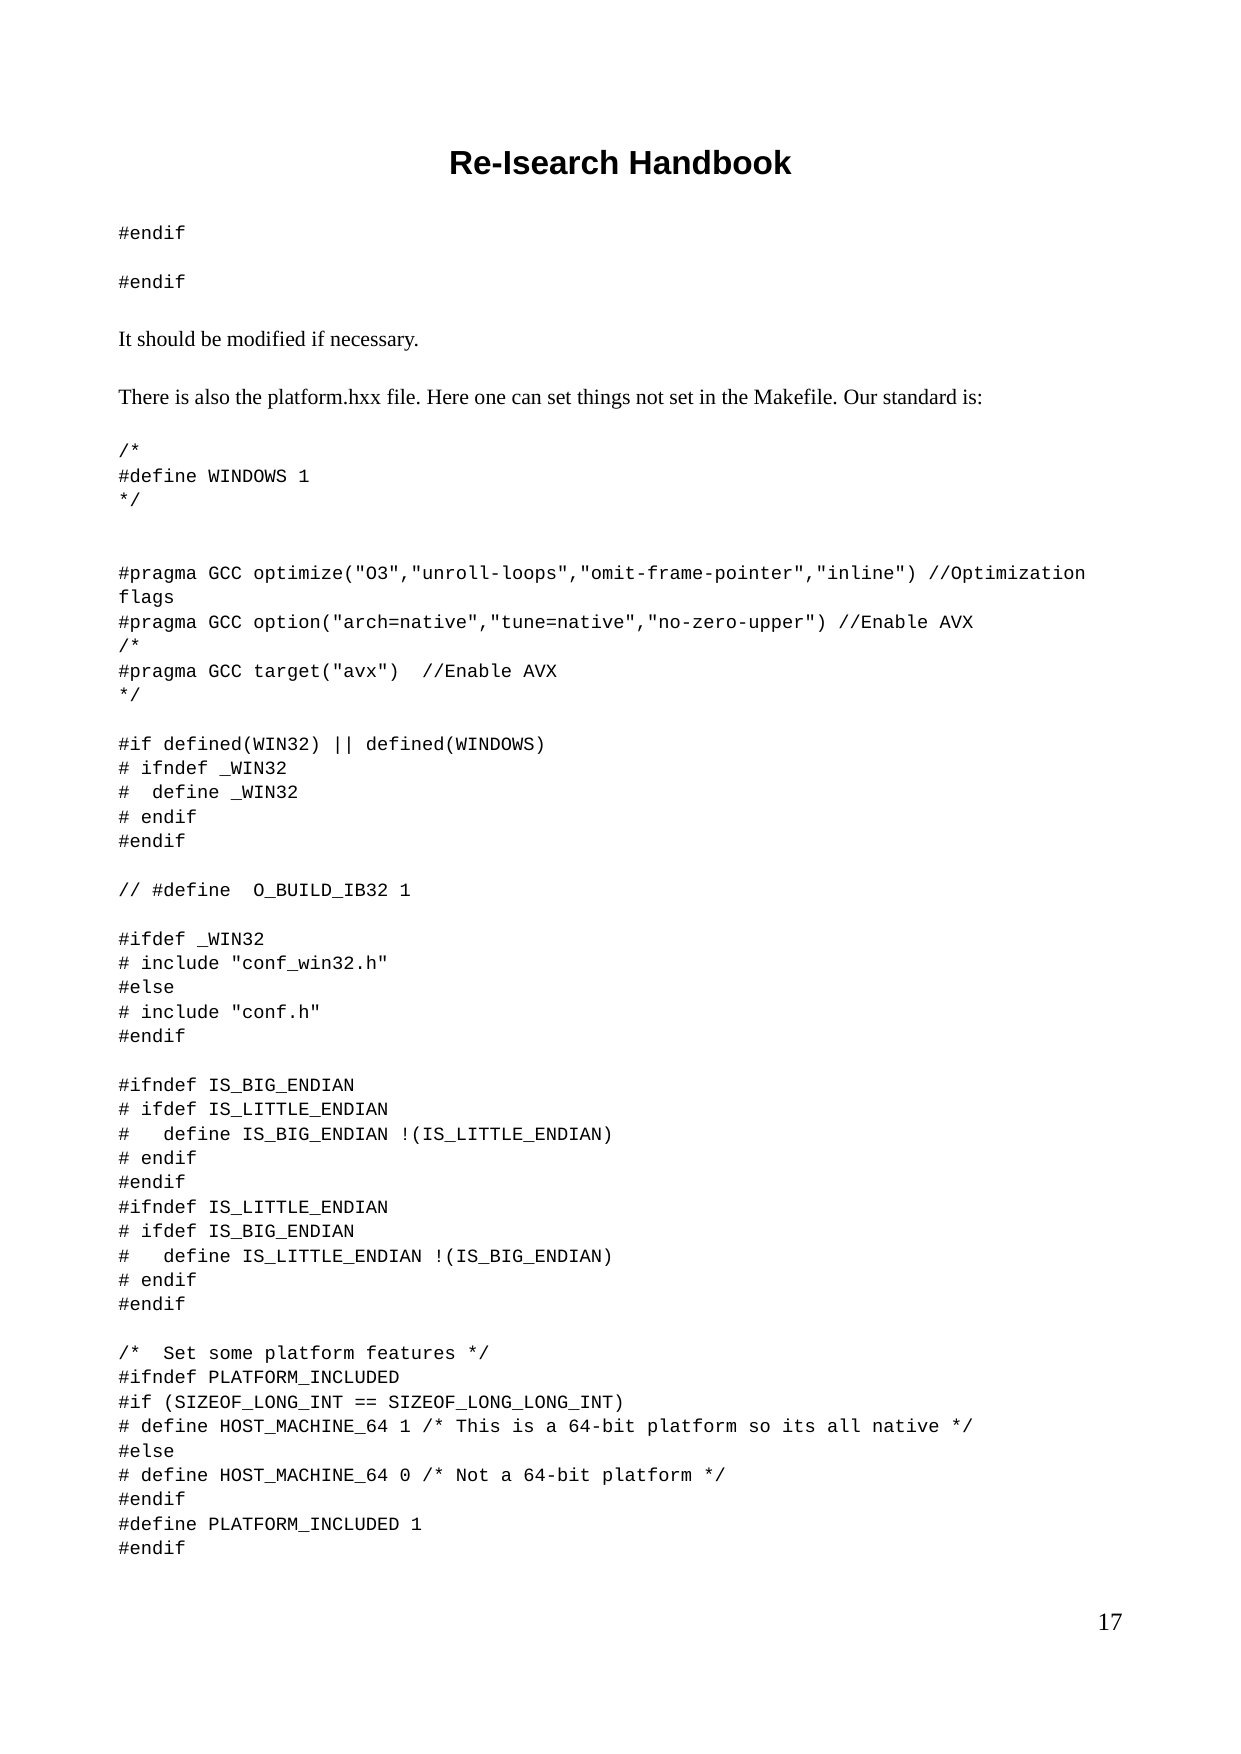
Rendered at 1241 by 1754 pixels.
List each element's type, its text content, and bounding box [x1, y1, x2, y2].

text /* Set some platform features */ [118, 1344, 1122, 1365]
text # ifdef IS_LITTLE_ENDIAN [118, 1100, 1122, 1121]
text #define WINDOWS 1 [118, 466, 1122, 488]
text #ifndef IS_LITTLE_ENDIAN [118, 1198, 1122, 1219]
text */ [118, 686, 1122, 707]
text #endif [118, 1490, 1122, 1511]
text #else [118, 1441, 1122, 1463]
text # include "conf_win32.h" [118, 954, 1122, 975]
text # include "conf.h" [118, 1003, 1122, 1024]
text /* [118, 442, 1122, 463]
text It should be modified if necessary. [118, 326, 1122, 351]
text #ifndef PLATFORM_INCLUDED [118, 1368, 1122, 1389]
text # define HOST_MACHINE_64 0 /* Not a 64-bit platform */ [118, 1466, 1122, 1487]
text #endif [118, 1173, 1122, 1194]
text #pragma GCC optimize("O3","unroll-loops","omit-frame-pointer","inline") //Optimization flags [118, 564, 1122, 609]
text There is also the platform.hxx file. Here one can set things not set in the Makefile. Our standard is: [118, 384, 1122, 409]
text # ifndef _WIN32 [118, 759, 1122, 780]
text // #define O_BUILD_IB32 1 [118, 881, 1122, 902]
text # define _WIN32 [118, 783, 1122, 804]
text # endif [118, 808, 1122, 829]
text #else [118, 978, 1122, 999]
text # ifdef IS_BIG_ENDIAN [118, 1222, 1122, 1243]
text /* [118, 637, 1122, 658]
text #if (SIZEOF_LONG_INT == SIZEOF_LONG_LONG_INT) [118, 1393, 1122, 1414]
text # define HOST_MACHINE_64 1 /* This is a 64-bit platform so its all native */ [118, 1417, 1122, 1438]
text # define IS_BIG_ENDIAN !(IS_LITTLE_ENDIAN) [118, 1124, 1122, 1146]
text #endif [118, 1295, 1122, 1316]
text #endif [118, 1539, 1122, 1560]
text #if defined(WIN32) || defined(WINDOWS) [118, 734, 1122, 756]
text #pragma GCC option("arch=native","tune=native","no-zero-upper") //Enable AVX [118, 613, 1122, 634]
text # define IS_LITTLE_ENDIAN !(IS_BIG_ENDIAN) [118, 1246, 1122, 1268]
text #define PLATFORM_INCLUDED 1 [118, 1514, 1122, 1536]
text #endif [118, 1027, 1122, 1048]
text */ [118, 491, 1122, 512]
text #ifdef _WIN32 [118, 929, 1122, 951]
text # endif [118, 1149, 1122, 1170]
text #endif [118, 832, 1122, 853]
text #ifndef IS_BIG_ENDIAN [118, 1076, 1122, 1097]
text #pragma GCC target("avx") //Enable AVX [118, 661, 1122, 683]
text #endif [118, 273, 1122, 294]
text # endif [118, 1271, 1122, 1292]
text #endif [118, 224, 1122, 245]
